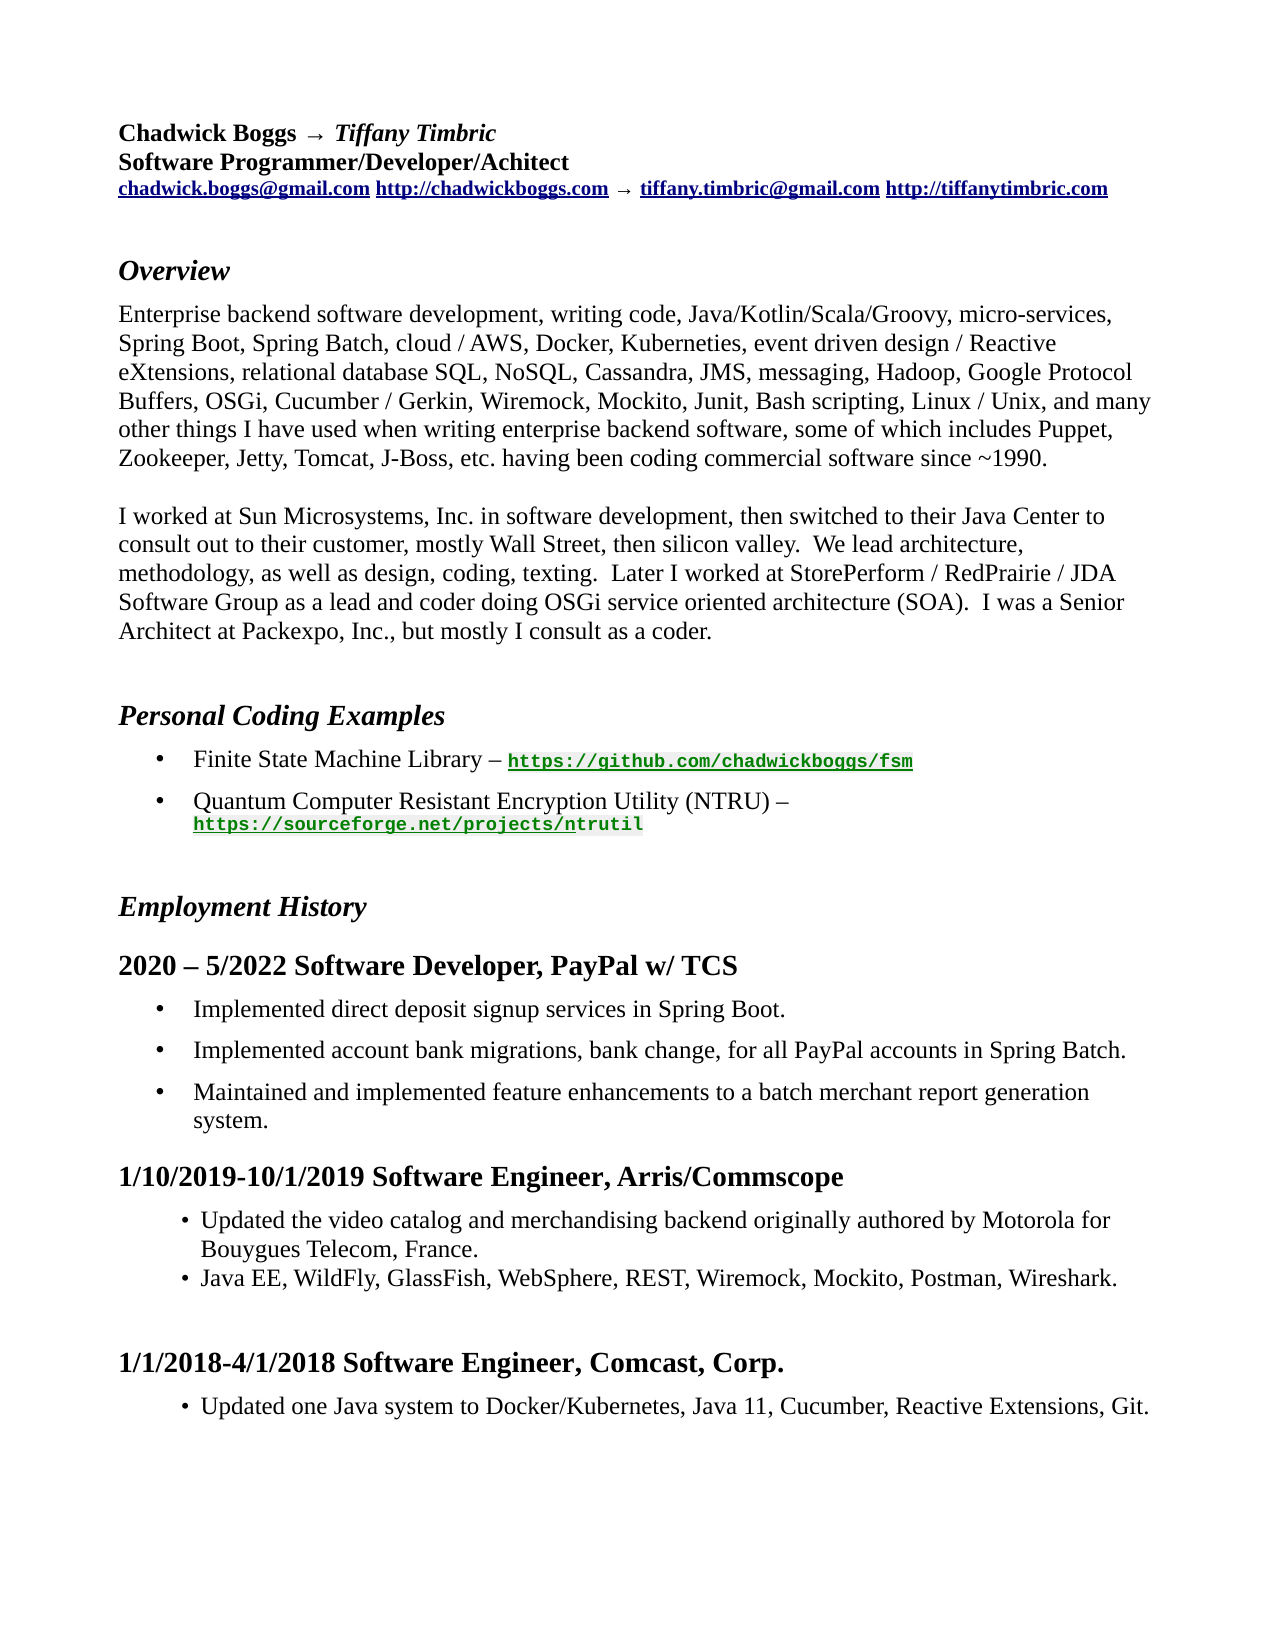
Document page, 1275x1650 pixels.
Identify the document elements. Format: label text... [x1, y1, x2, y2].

subtitle 2020 – 5/2022 Software Developer, PayPal w/ TCS [118, 948, 1157, 982]
subtitle Personal Coding Examples [118, 698, 1157, 732]
subtitle 1/10/2019-10/1/2019 Software Engineer, Arris/Commscope [118, 1159, 1157, 1193]
text Enterprise backend software development, writing code, Java/Kotlin/Scala/Groovy, micro-services, Spring Boot, Spring Batch, cloud / AWS, Docker, Kuberneties, event driven design / Reactive eXtensions, relational database SQL, NoSQL, Cassandra, JMS, messaging, Hadoop, Google Protocol Buffers, OSGi, Cucumber / Gerkin, Wiremock, Mockito, Junit, Bash scripting, Linux / Unix, and many other things I have used when writing enterprise backend software, some of which includes Puppet, Zookeeper, Jetty, Tomcat, J-Boss, etc. having been coding commercial software since ~1990. [118, 299, 1157, 472]
list Updated the video catalog and merchandising backend originally authored by Motorola for Bouygues Telecom, France. [181, 1205, 1157, 1263]
list Java EE, WildFly, GlassFish, WebSphere, REST, Wiremock, Mockito, Postman, Wireshark. [200, 1263, 1157, 1291]
text I worked at Sun Microsystems, Inc. in software development, then switched to their Java Center to consult out to their customer, mostly Wall Street, then silicon valley. We lead architecture, methodology, as well as design, coding, texting. Later I worked at StorePerform / RedPrairie / JDA Software Group as a lead and coder doing OSGi service oriented architecture (SOA). I was a Senior Architect at Packexpo, Inc., but mostly I consult as a coder. [118, 501, 1157, 644]
list Updated one Java system to Docker/Kubernetes, Java 11, Cucumber, Reactive Extensions, Git. [200, 1391, 1157, 1420]
subtitle Software Programmer/Developer/Achitect chadwick.boggs@gmail.com http://chadwickboggs.com → tiffany.timbric@gmail.com http://tiffanytimbric.com [118, 147, 1157, 200]
subtitle 1/1/2018-4/1/2018 Software Engineer, Comcast, Corp. [118, 1345, 1157, 1379]
list Implemented account bank migrations, bank change, for all PayPal accounts in Spring Batch. [156, 1035, 1157, 1064]
subtitle Employment History [118, 889, 1157, 923]
list Finite State Machine Library – https://github.com/chadwickboggs/fsm [156, 744, 1157, 773]
list Implemented direct deposit signup services in Spring Boot. [156, 994, 1157, 1023]
subtitle Overview [118, 253, 1157, 287]
list Maintained and implemented feature enhancements to a batch merchant report generation system. [156, 1077, 1157, 1134]
list Quantum Computer Resistant Encryption Utility (NTRU) – https://sourceforge.net/projects/ntrutil [156, 786, 1157, 864]
subtitle Chadwick Boggs → Tiffany Timbric [118, 118, 1157, 147]
